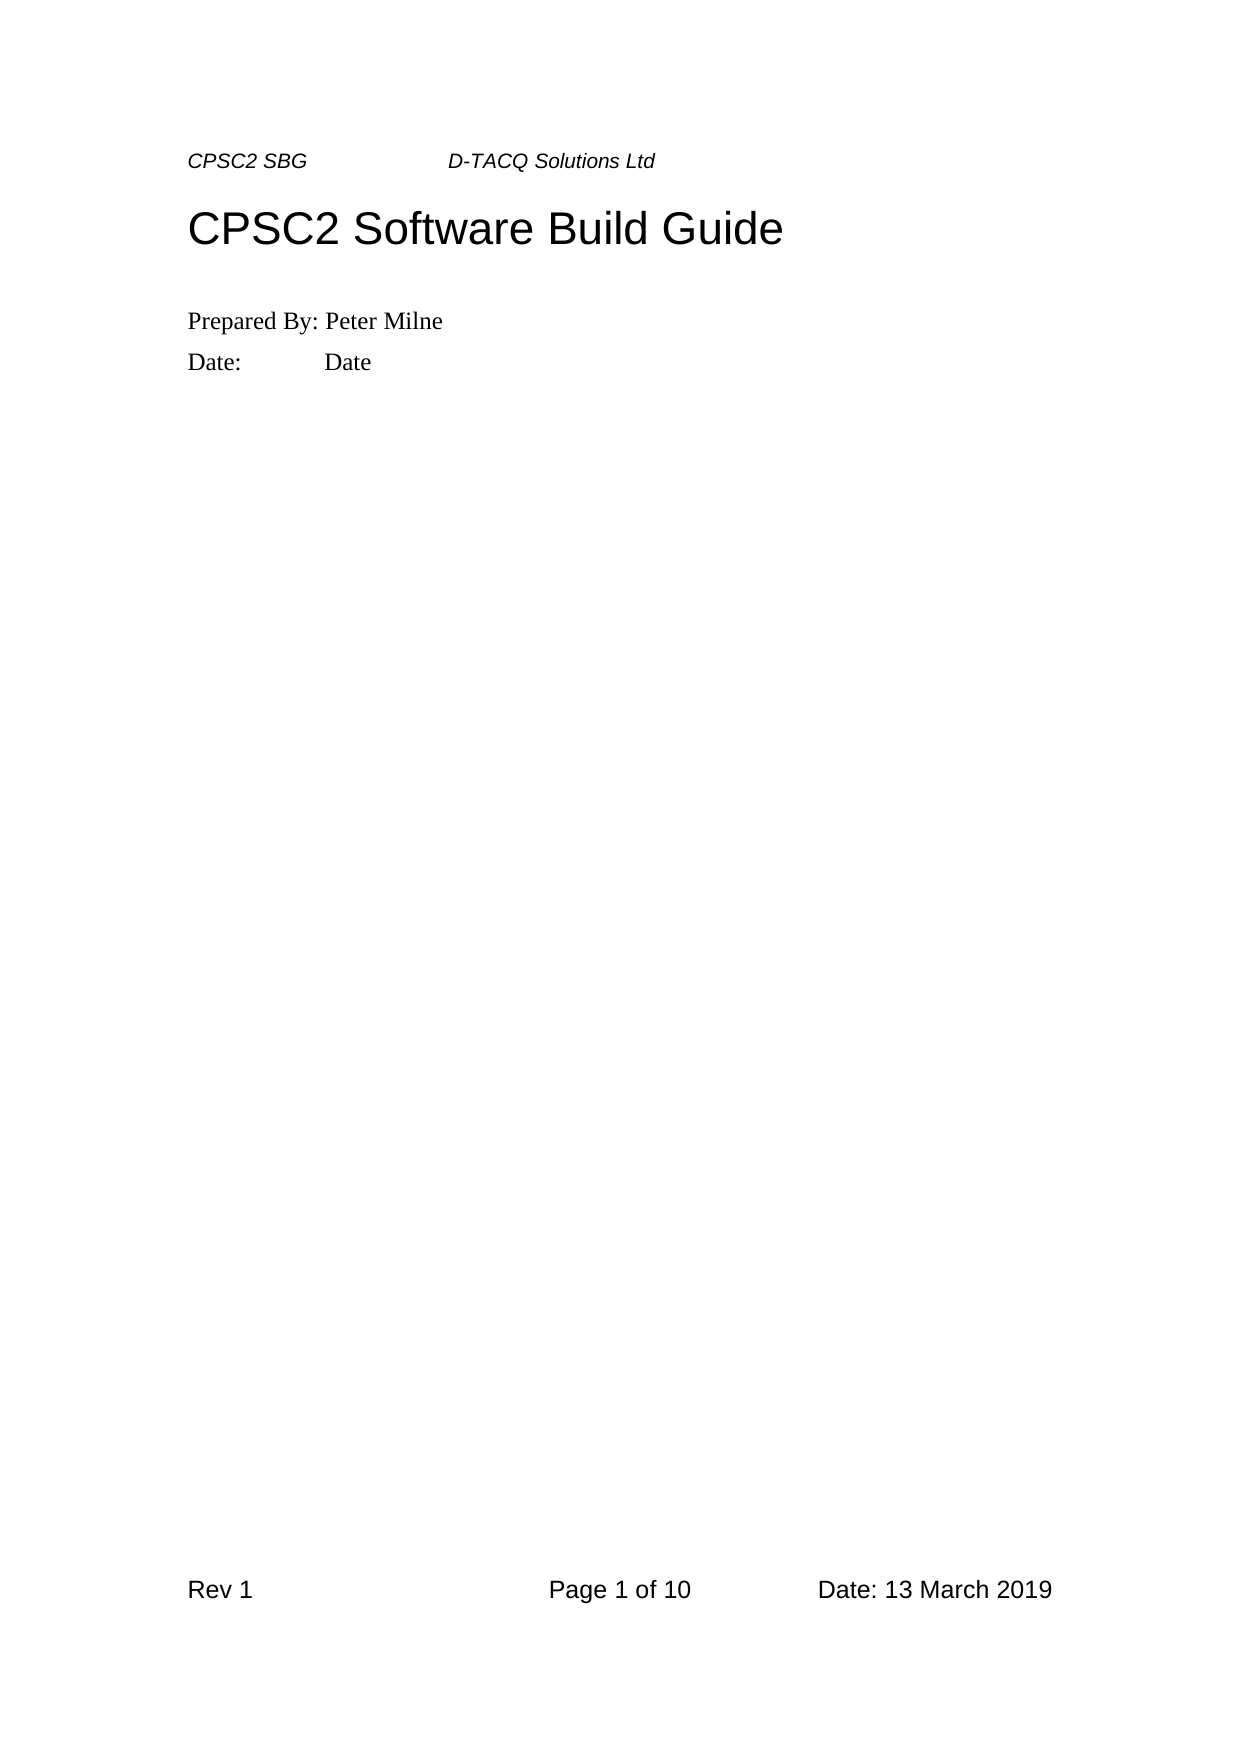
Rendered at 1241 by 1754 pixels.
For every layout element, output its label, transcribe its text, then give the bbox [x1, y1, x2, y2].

text Prepared By: Peter Milne [187, 307, 1053, 335]
text Date: Date [187, 348, 1053, 376]
subtitle CPSC2 Software Build Guide [187, 203, 1053, 254]
